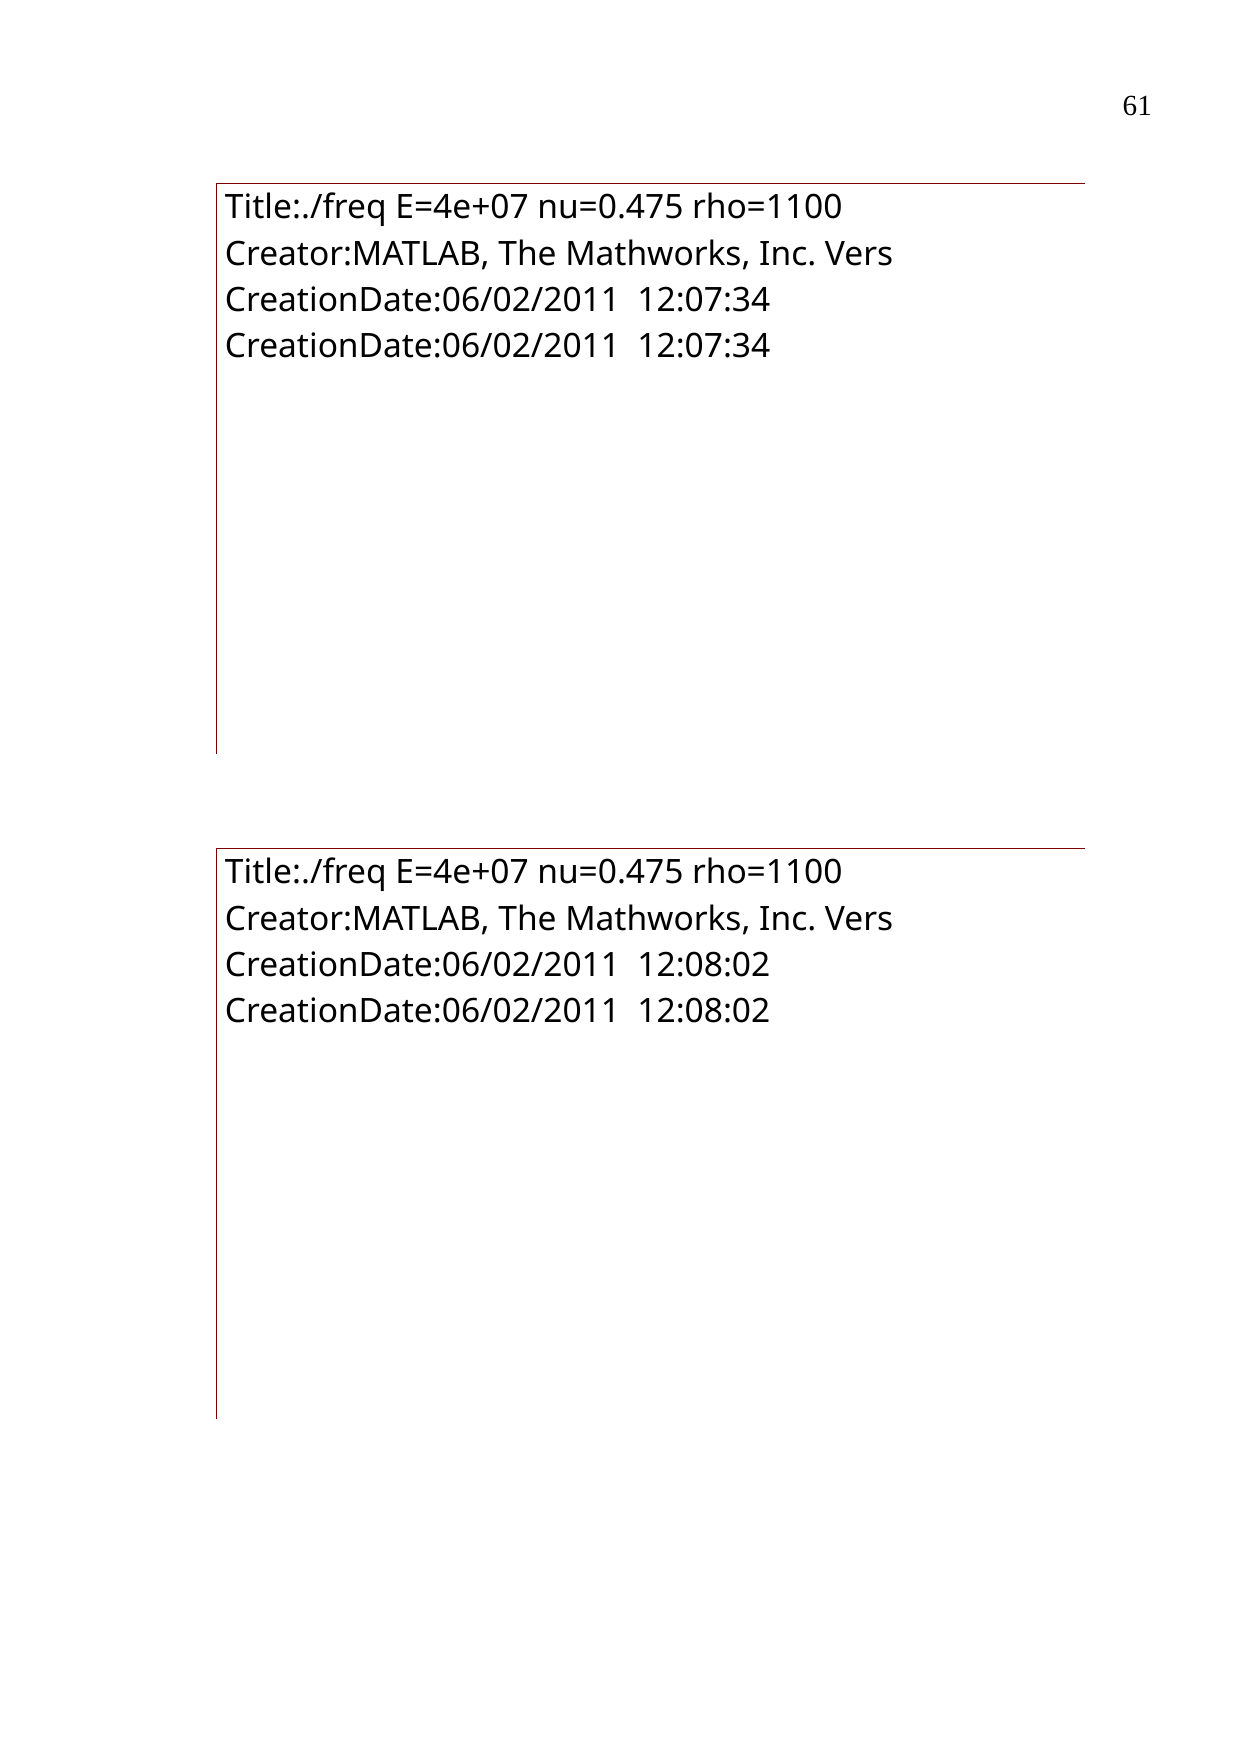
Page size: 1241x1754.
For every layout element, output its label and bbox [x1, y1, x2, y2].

table_header [148, 152, 1152, 817]
table_cell [148, 817, 1152, 1482]
